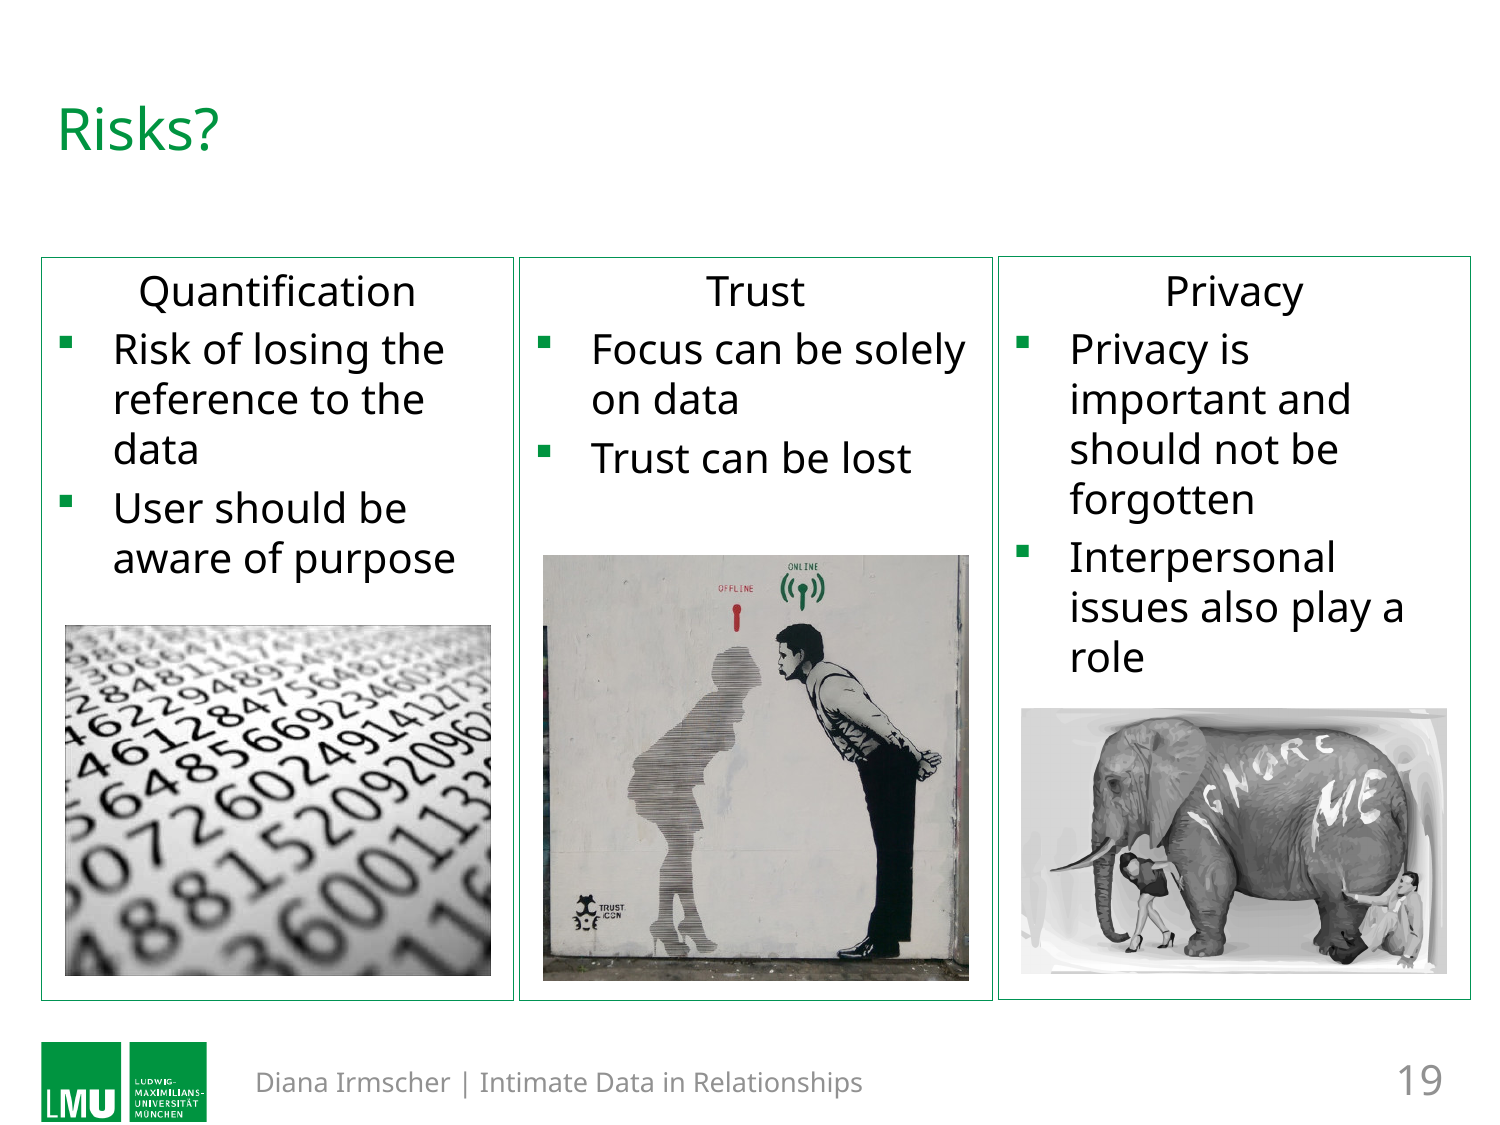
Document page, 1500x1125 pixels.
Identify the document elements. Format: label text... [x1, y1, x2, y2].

list Privacy Privacy is important and should not be forgotten Interpersonal issues also play a role [998, 256, 1471, 1000]
slide_number [1014, 1046, 1459, 1117]
picture [543, 555, 969, 981]
title Risks? [41, 37, 1459, 217]
list Trust Focus can be solely on data Trust can be lost [519, 257, 993, 1001]
list Quantification Risk of losing the reference to the data User should be aware of purpose [41, 257, 514, 1001]
picture [1021, 708, 1447, 974]
picture [65, 625, 491, 976]
footer Diana Irmscher | Intimate Data in Relationships [240, 1046, 963, 1117]
